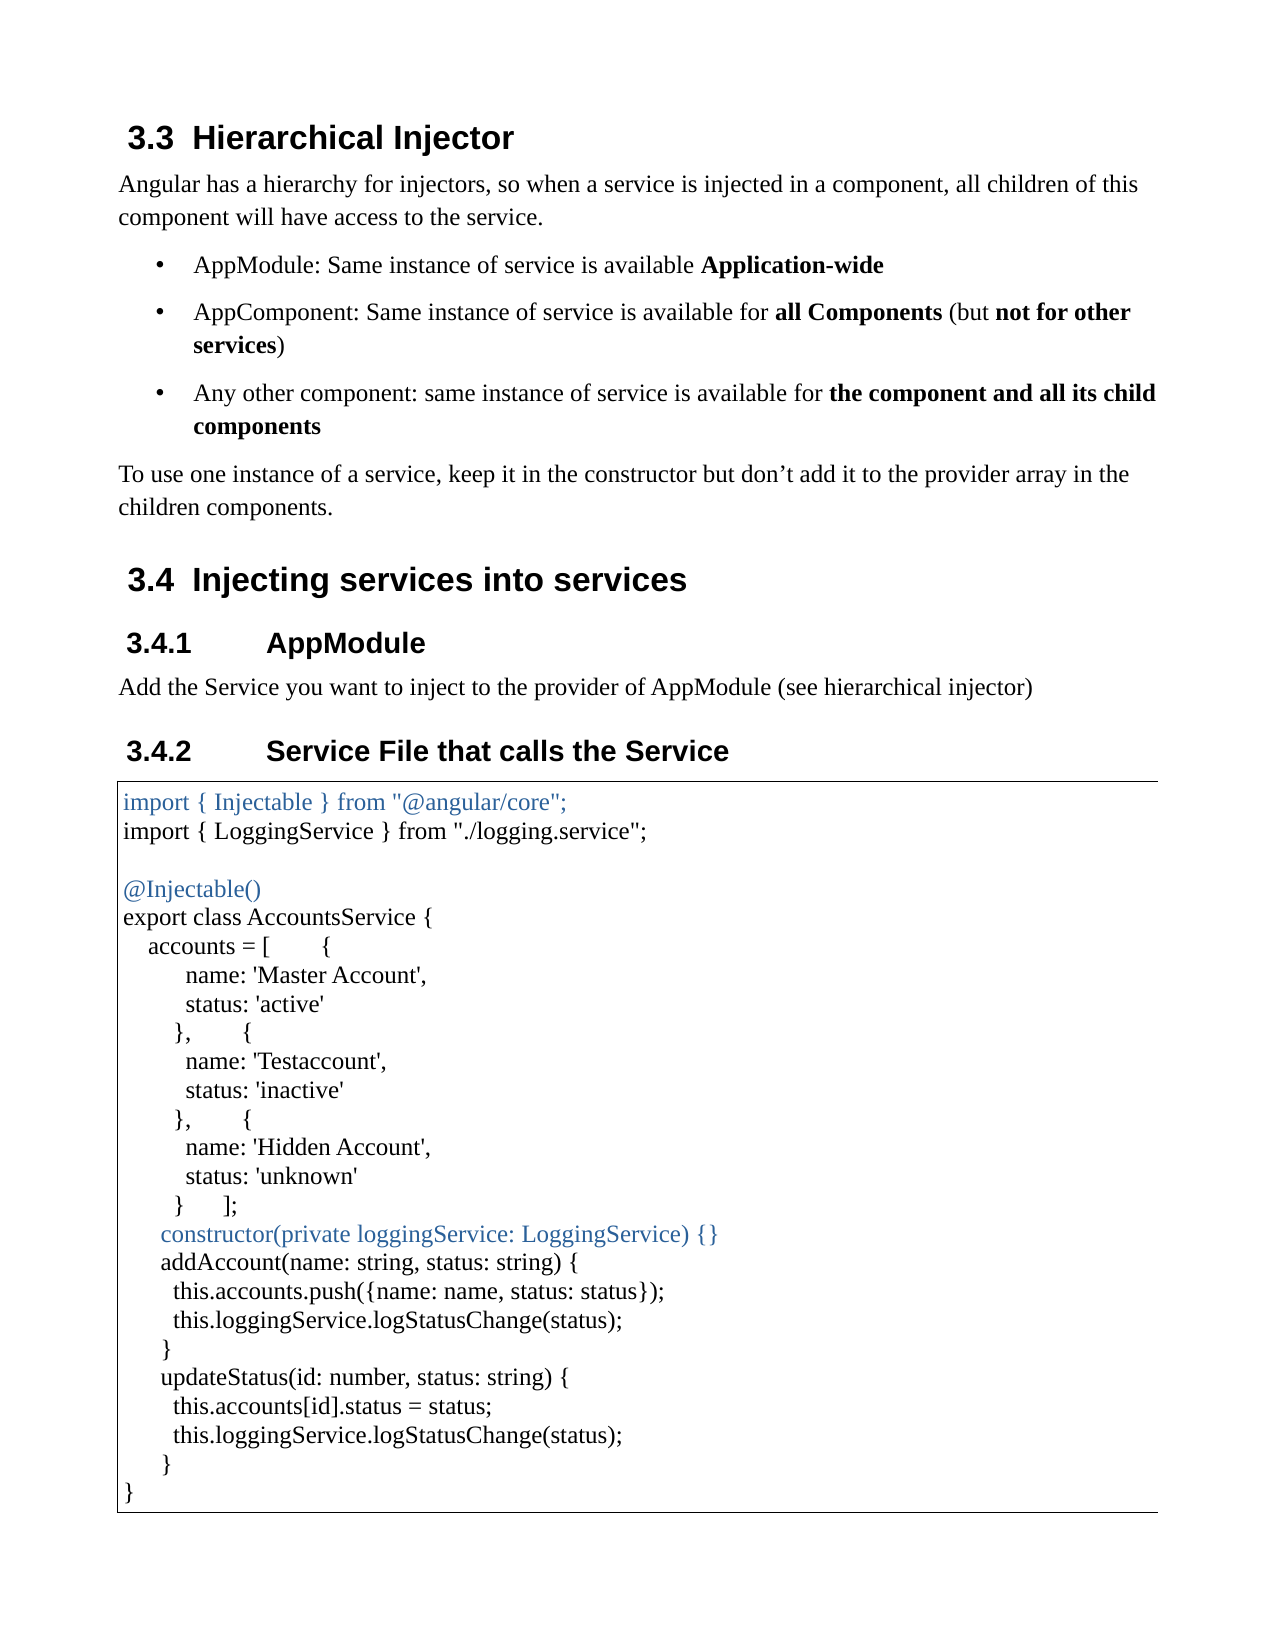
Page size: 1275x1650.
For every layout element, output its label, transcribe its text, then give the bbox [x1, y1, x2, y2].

subtitle AppModule [118, 626, 1157, 660]
list AppModule: Same instance of service is available Application-wide [156, 250, 1157, 279]
subtitle Hierarchical Injector [118, 118, 1157, 157]
subtitle Injecting services into services [118, 560, 1157, 599]
text To use one instance of a service, keep it in the constructor but don’t add it to the provider array in the children components. [118, 459, 1157, 521]
text Angular has a hierarchy for injectors, so when a service is injected in a component, all children of this component will have access to the service. [118, 169, 1157, 231]
table_header import { Injectable } from "@angular/core"; import { LoggingService } from "./logging.service"; @Injectable() export class AccountsService { accounts = [ { name: 'Master Account', status: 'active' }, { name: 'Testaccount', status: 'inactive' }, { name: 'Hidden Account', status: 'unknown' } ]; constructor(private loggingService: LoggingService) {} addAccount(name: string, status: string) { this.accounts.push({name: name, status: status}); this.loggingService.logStatusChange(status); } updateStatus(id: number, status: string) { this.accounts[id].status = status; this.loggingService.logStatusChange(status); } } [118, 782, 1158, 1512]
subtitle Service File that calls the Service [118, 734, 1157, 768]
text Add the Service you want to inject to the provider of AppModule (see hierarchical injector) [118, 672, 1157, 701]
list Any other component: same instance of service is available for the component and all its child components [156, 378, 1157, 440]
list AppComponent: Same instance of service is available for all Components (but not for other services) [156, 297, 1157, 359]
